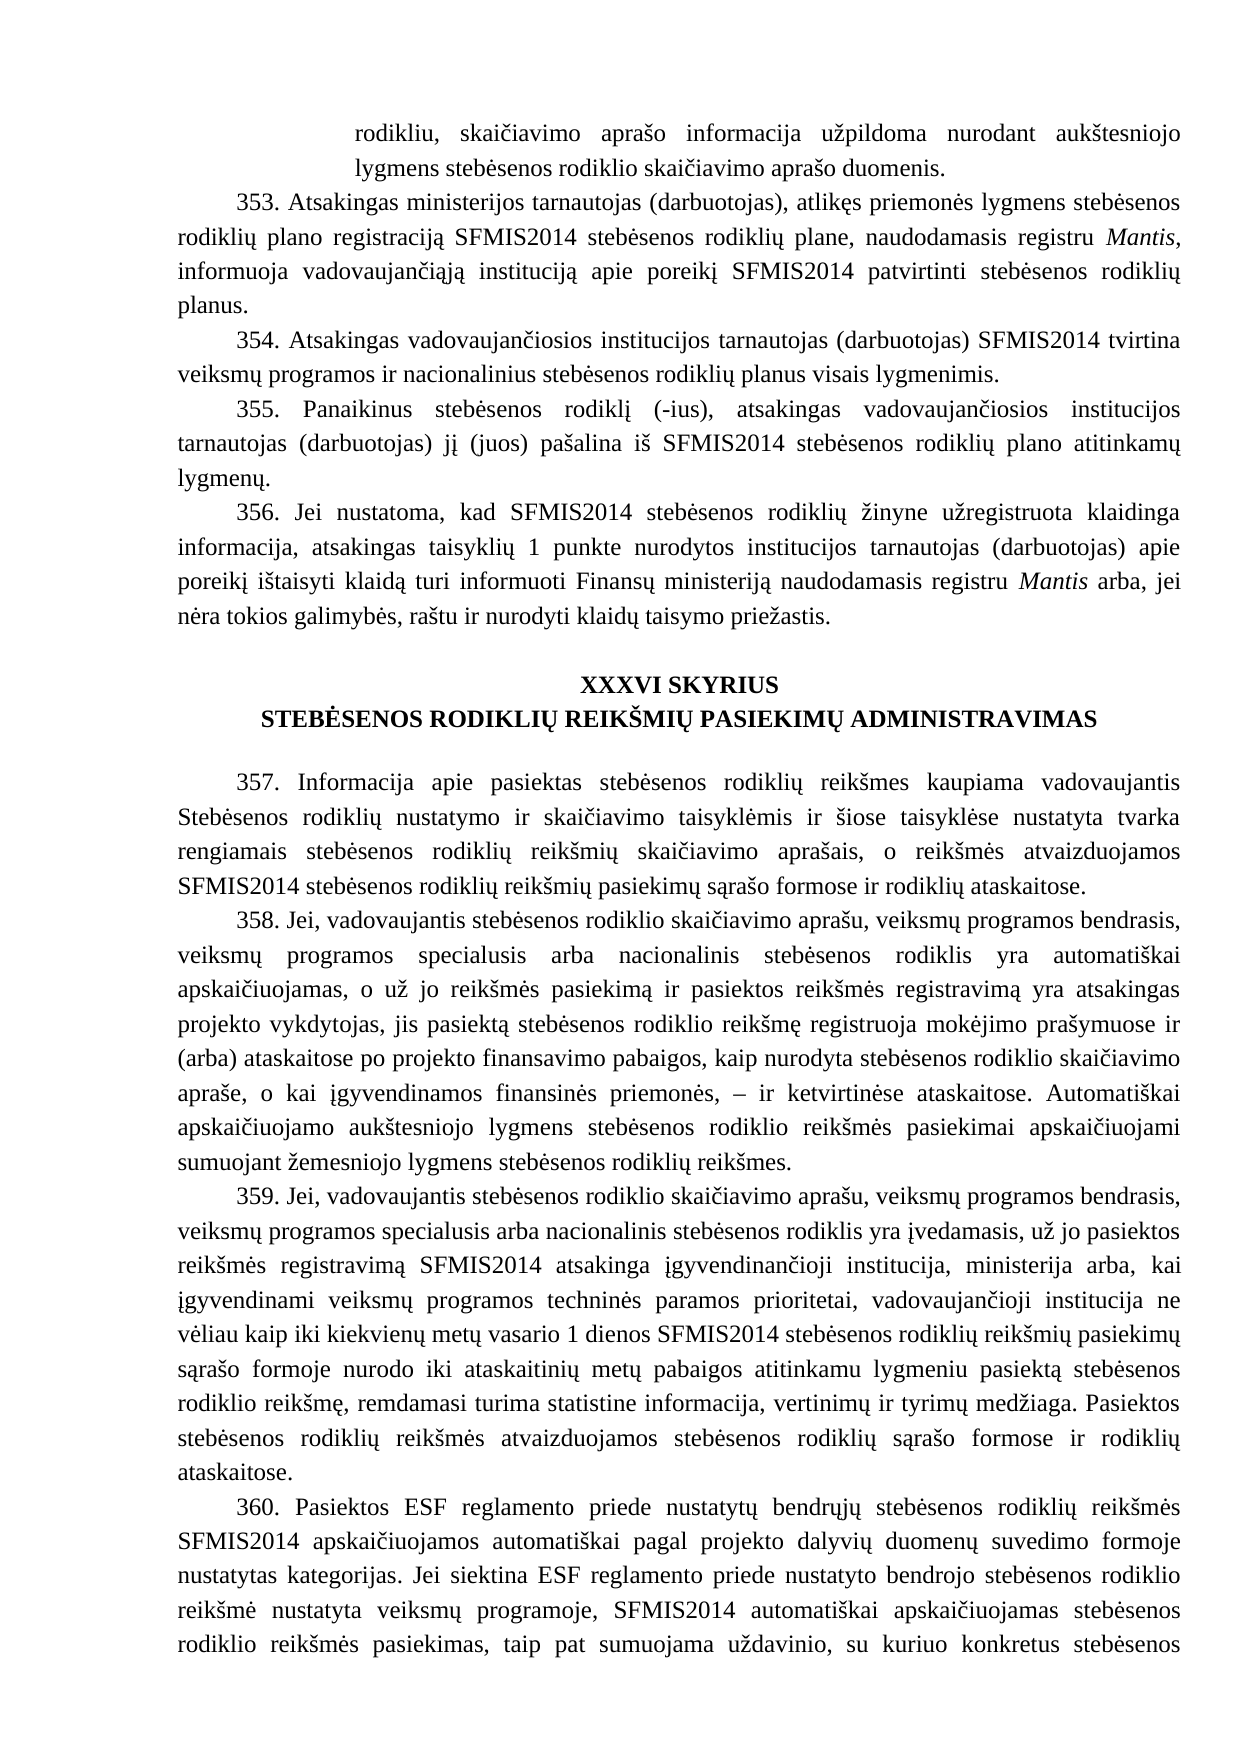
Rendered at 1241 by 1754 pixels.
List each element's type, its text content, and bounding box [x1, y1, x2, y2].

text 358. Jei, vadovaujantis stebėsenos rodiklio skaičiavimo aprašu, veiksmų programos bendrasis, veiksmų programos specialusis arba nacionalinis stebėsenos rodiklis yra automatiškai apskaičiuojamas, o už jo reikšmės pasiekimą ir pasiektos reikšmės registravimą yra atsakingas projekto vykdytojas, jis pasiektą stebėsenos rodiklio reikšmę registruoja mokėjimo prašymuose ir (arba) ataskaitose po projekto finansavimo pabaigos, kaip nurodyta stebėsenos rodiklio skaičiavimo apraše, o kai įgyvendinamos finansinės priemonės, – ir ketvirtinėse ataskaitose. Automatiškai apskaičiuojamo aukštesniojo lygmens stebėsenos rodiklio reikšmės pasiekimai apskaičiuojami sumuojant žemesniojo lygmens stebėsenos rodiklių reikšmes. [177, 905, 1181, 1176]
text rodikliu, skaičiavimo aprašo informacija užpildoma nurodant aukštesniojo lygmens stebėsenos rodiklio skaičiavimo aprašo duomenis. [354, 118, 1181, 181]
text STEBĖSENOS RODIKLIŲ REIKŠMIŲ PASIEKIMŲ ADMINISTRAVIMAS [177, 704, 1181, 733]
text 353. Atsakingas ministerijos tarnautojas (darbuotojas), atlikęs priemonės lygmens stebėsenos rodiklių plano registraciją SFMIS2014 stebėsenos rodiklių plane, naudodamasis registru Mantis, informuoja vadovaujančiąją instituciją apie poreikį SFMIS2014 patvirtinti stebėsenos rodiklių planus. [177, 187, 1181, 319]
text 360. Pasiektos ESF reglamento priede nustatytų bendrųjų stebėsenos rodiklių reikšmės SFMIS2014 apskaičiuojamos automatiškai pagal projekto dalyvių duomenų suvedimo formoje nustatytas kategorijas. Jei siektina ESF reglamento priede nustatyto bendrojo stebėsenos rodiklio reikšmė nustatyta veiksmų programoje, SFMIS2014 automatiškai apskaičiuojamas stebėsenos rodiklio reikšmės pasiekimas, taip pat sumuojama uždavinio, su kuriuo konkretus stebėsenos [177, 1492, 1181, 1658]
text XXXVI SKYRIUS [177, 670, 1181, 698]
text 357. Informacija apie pasiektas stebėsenos rodiklių reikšmes kaupiama vadovaujantis Stebėsenos rodiklių nustatymo ir skaičiavimo taisyklėmis ir šiose taisyklėse nustatyta tvarka rengiamais stebėsenos rodiklių reikšmių skaičiavimo aprašais, o reikšmės atvaizduojamos SFMIS2014 stebėsenos rodiklių reikšmių pasiekimų sąrašo formose ir rodiklių ataskaitose. [177, 767, 1181, 900]
text 355. Panaikinus stebėsenos rodiklį (-ius), atsakingas vadovaujančiosios institucijos tarnautojas (darbuotojas) jį (juos) pašalina iš SFMIS2014 stebėsenos rodiklių plano atitinkamų lygmenų. [177, 394, 1181, 492]
text 354. Atsakingas vadovaujančiosios institucijos tarnautojas (darbuotojas) SFMIS2014 tvirtina veiksmų programos ir nacionalinius stebėsenos rodiklių planus visais lygmenimis. [177, 325, 1181, 388]
text 356. Jei nustatoma, kad SFMIS2014 stebėsenos rodiklių žinyne užregistruota klaidinga informacija, atsakingas taisyklių 1 punkte nurodytos institucijos tarnautojas (darbuotojas) apie poreikį ištaisyti klaidą turi informuoti Finansų ministeriją naudodamasis registru Mantis arba, jei nėra tokios galimybės, raštu ir nurodyti klaidų taisymo priežastis. [177, 497, 1181, 629]
text 359. Jei, vadovaujantis stebėsenos rodiklio skaičiavimo aprašu, veiksmų programos bendrasis, veiksmų programos specialusis arba nacionalinis stebėsenos rodiklis yra įvedamasis, už jo pasiektos reikšmės registravimą SFMIS2014 atsakinga įgyvendinančioji institucija, ministerija arba, kai įgyvendinami veiksmų programos techninės paramos prioritetai, vadovaujančioji institucija ne vėliau kaip iki kiekvienų metų vasario 1 dienos SFMIS2014 stebėsenos rodiklių reikšmių pasiekimų sąrašo formoje nurodo iki ataskaitinių metų pabaigos atitinkamu lygmeniu pasiektą stebėsenos rodiklio reikšmę, remdamasi turima statistine informacija, vertinimų ir tyrimų medžiaga. Pasiektos stebėsenos rodiklių reikšmės atvaizduojamos stebėsenos rodiklių sąrašo formose ir rodiklių ataskaitose. [177, 1181, 1181, 1486]
